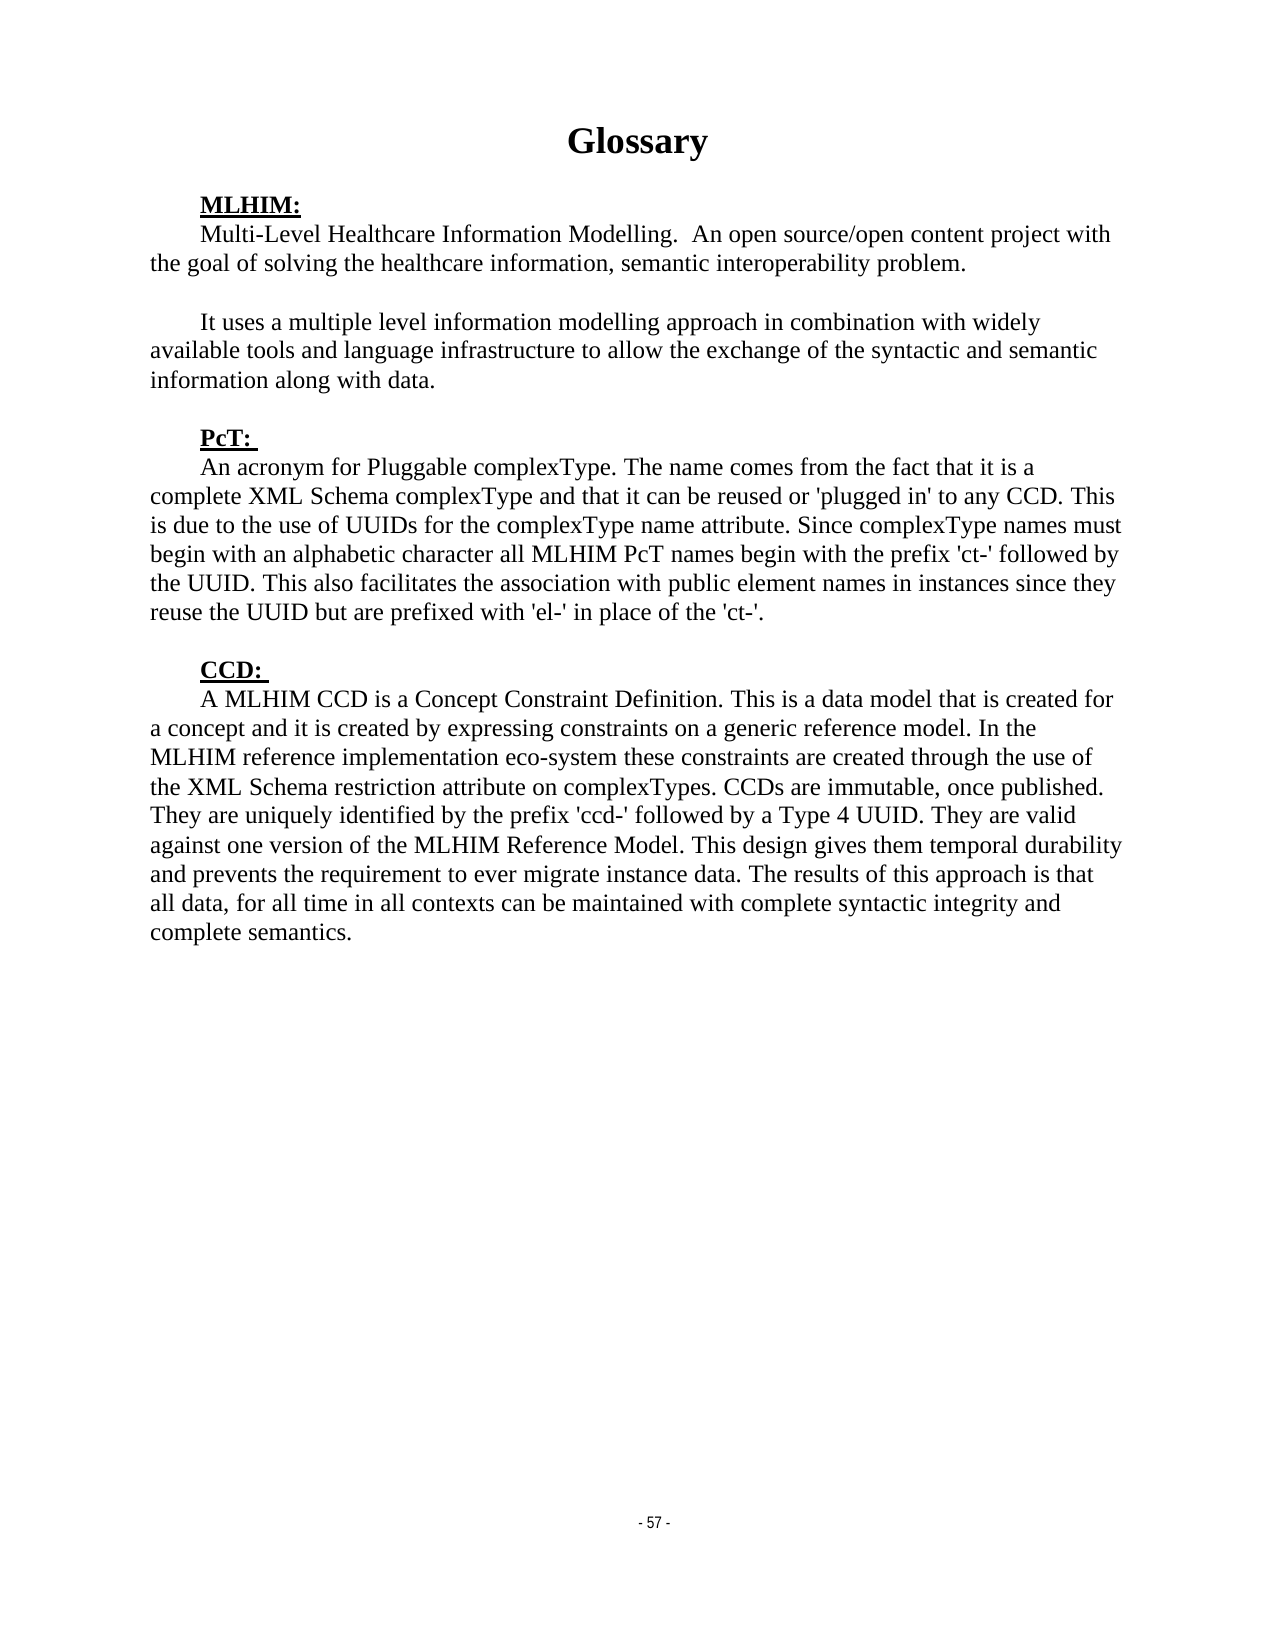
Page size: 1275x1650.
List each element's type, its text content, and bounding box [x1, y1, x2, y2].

text It uses a multiple level information modelling approach in combination with widely available tools and language infrastructure to allow the exchange of the syntactic and semantic information along with data. [150, 306, 1125, 393]
title Glossary [150, 118, 1125, 161]
text A MLHIM CCD is a Concept Constraint Definition. This is a data model that is created for a concept and it is created by expressing constraints on a generic reference model. In the MLHIM reference implementation eco-system these constraints are created through the use of the XML Schema restriction attribute on complexTypes. CCDs are immutable, once published. They are uniquely identified by the prefix 'ccd-' followed by a Type 4 UUID. They are valid against one version of the MLHIM Reference Model. This design gives them temporal durability and prevents the requirement to ever migrate instance data. The results of this approach is that all data, for all time in all contexts can be maintained with complete syntactic integrity and complete semantics. [150, 684, 1125, 946]
text An acronym for Pluggable complexType. The name comes from the fact that it is a complete XML Schema complexType and that it can be reused or 'plugged in' to any CCD. This is due to the use of UUIDs for the complexType name attribute. Since complexType names must begin with an alphabetic character all MLHIM PcT names begin with the prefix 'ct-' followed by the UUID. This also facilitates the association with public element names in instances since they reuse the UUID but are prefixed with 'el-' in place of the 'ct-'. [150, 452, 1125, 626]
text Multi-Level Healthcare Information Modelling. An open source/open content project with the goal of solving the healthcare information, semantic interoperability problem. [150, 219, 1125, 277]
text CCD: [150, 655, 1125, 684]
text PcT: [150, 423, 1125, 452]
text MLHIM: [150, 190, 1125, 219]
